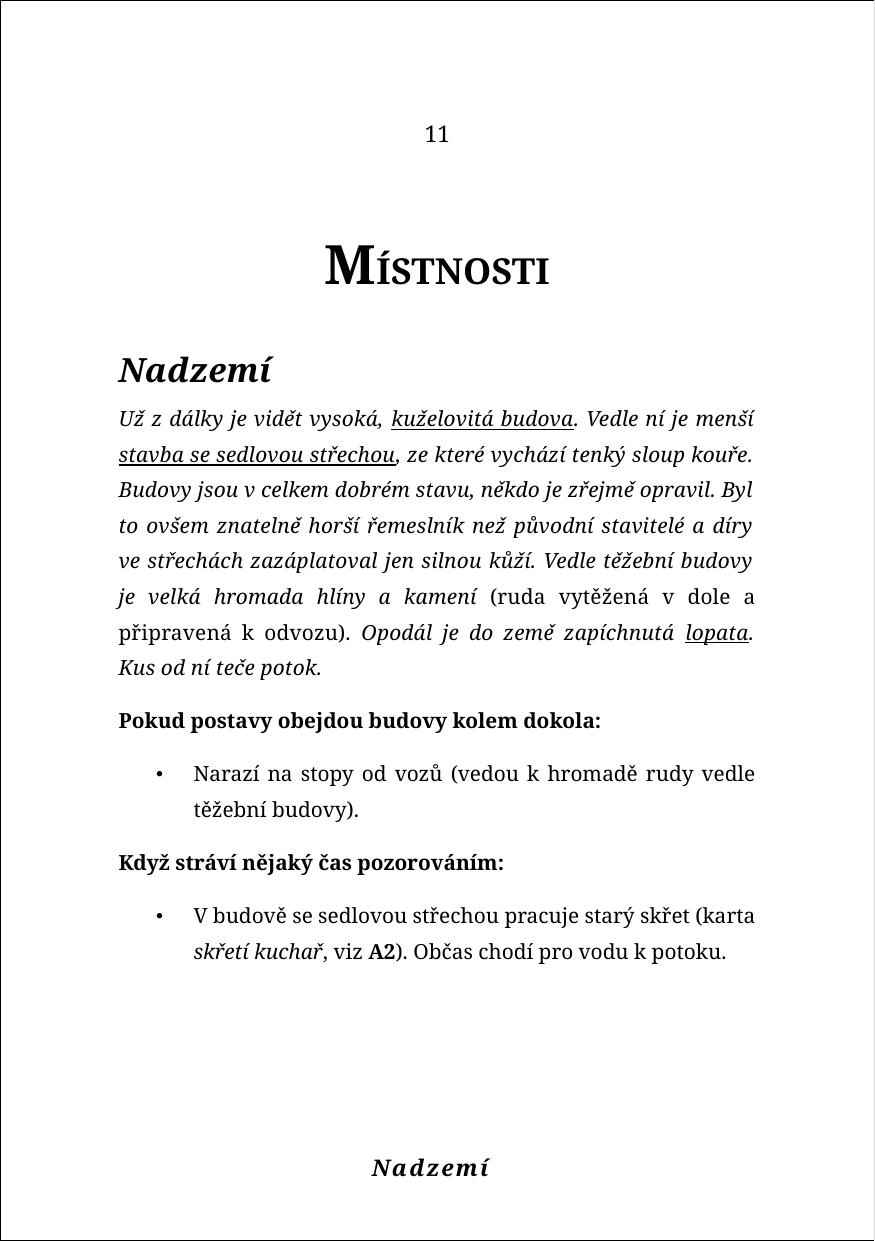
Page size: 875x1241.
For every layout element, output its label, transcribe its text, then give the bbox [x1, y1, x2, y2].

text Když stráví nějaký čas pozorováním: [118, 848, 756, 877]
text Už z dálky je vidět vysoká, kuželovitá budova. Vedle ní je menší stavba se sedlovou střechou, ze které vychází tenký sloup kouře. Budovy jsou v celkem dobrém stavu, někdo je zřejmě opravil. Byl to ovšem znatelně horší řemeslník než původní stavitelé a díry ve střechách zazáplatoval jen silnou kůží. Vedle těžební budovy je velká hromada hlíny a kamení (ruda vytěžená v dole a připravená k odvozu). Opodál je do země zapíchnutá lopata. Kus od ní teče potok. [118, 404, 756, 682]
subtitle Místnosti [118, 226, 756, 300]
list V budově se sedlovou střechou pracuje starý skřet (karta skřetí kuchař, viz A2). Občas chodí pro vodu k potoku. [156, 902, 756, 966]
subtitle Nadzemí [118, 347, 756, 393]
text Pokud postavy obejdou budovy kolem dokola: [118, 706, 756, 735]
list Narazí na stopy od vozů (vedou k hromadě rudy vedle těžební budovy). [156, 759, 756, 823]
